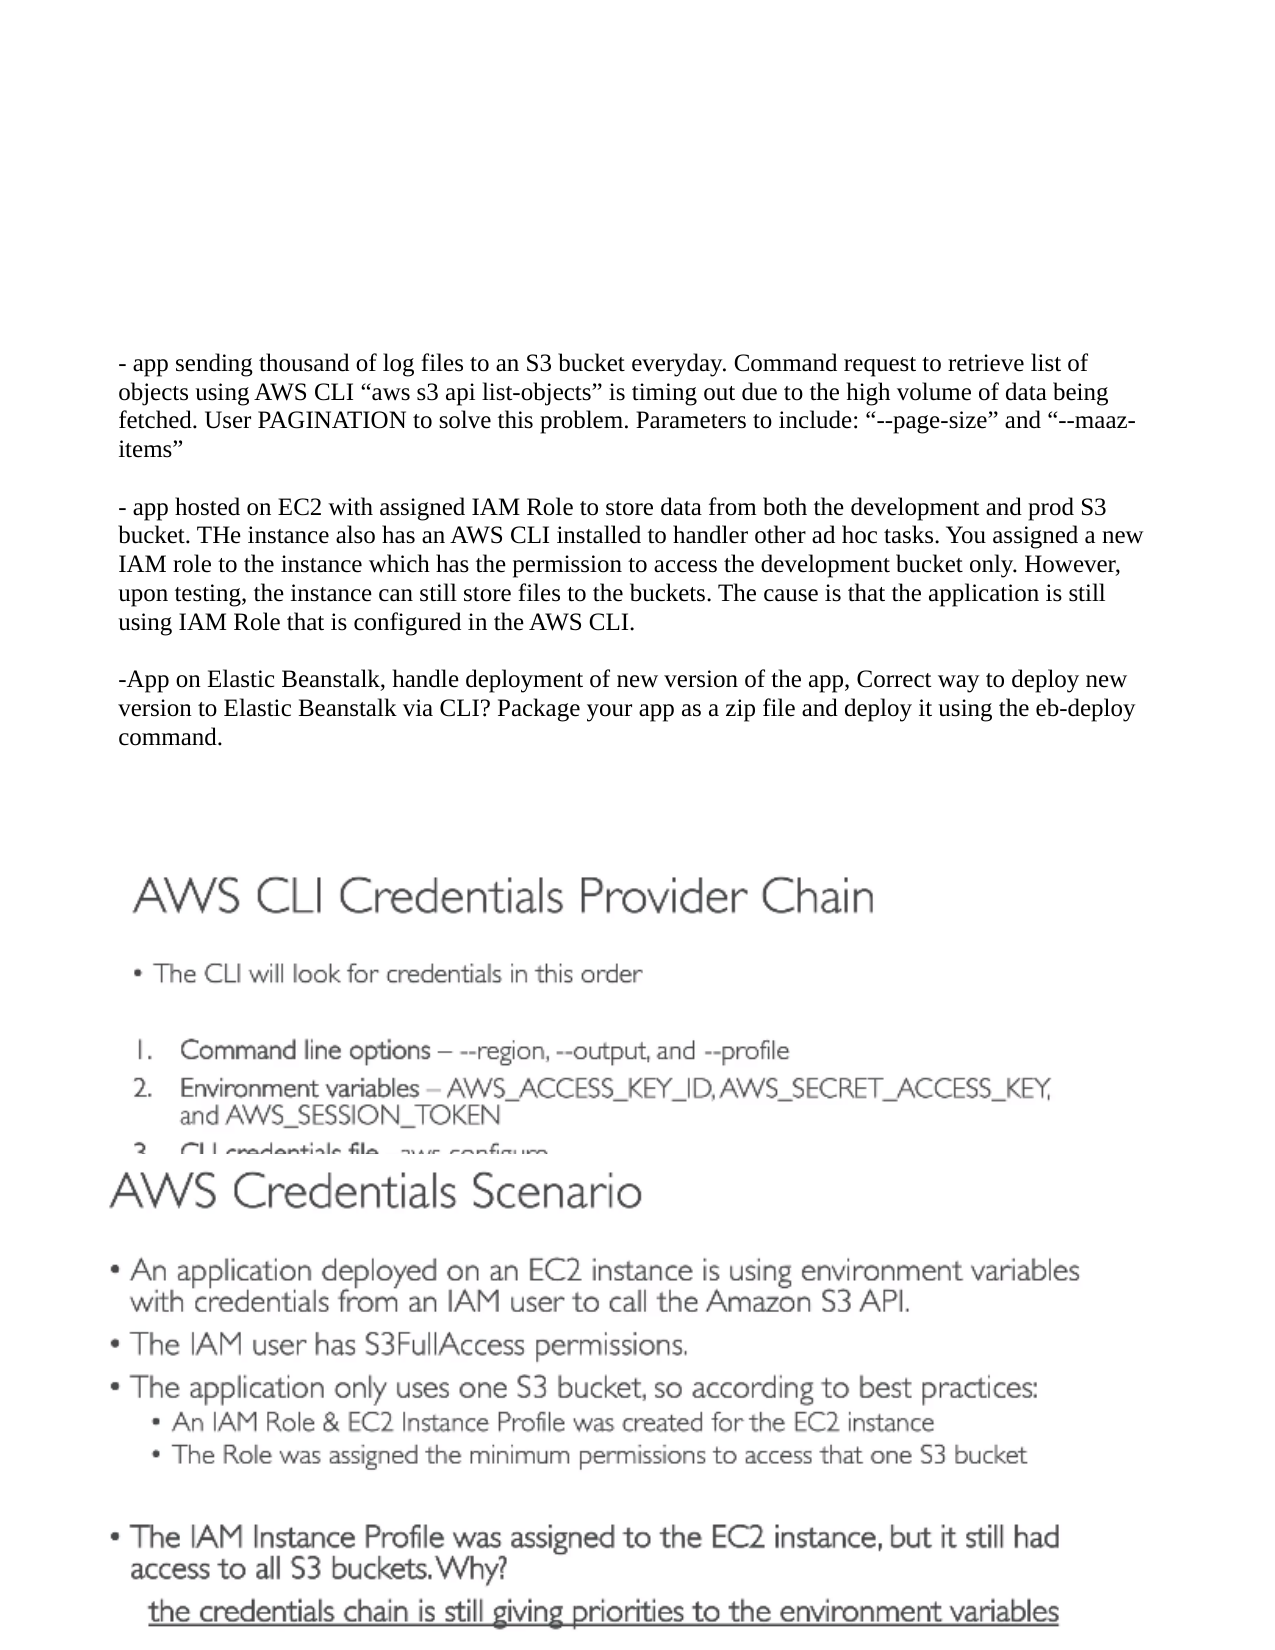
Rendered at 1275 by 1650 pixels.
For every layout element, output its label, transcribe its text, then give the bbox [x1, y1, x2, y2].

text - app hosted on EC2 with assigned IAM Role to store data from both the development and prod S3 bucket. THe instance also has an AWS CLI installed to handler other ad hoc tasks. You assigned a new IAM role to the instance which has the permission to access the development bucket only. However, upon testing, the instance can still store files to the buckets. The cause is that the application is still using IAM Role that is configured in the AWS CLI. [118, 492, 1157, 636]
text - app sending thousand of log files to an S3 bucket everyday. Command request to retrieve list of objects using AWS CLI “aws s3 api list-objects” is timing out due to the high volume of data being fetched. User PAGINATION to solve this problem. Parameters to include: “--page-size” and “--maaz-items” [118, 348, 1157, 463]
picture [94, 873, 1096, 1650]
text -App on Elastic Beanstalk, handle deployment of new version of the app, Correct way to deploy new version to Elastic Beanstalk via CLI? Package your app as a zip file and deploy it using the eb-deploy command. [118, 664, 1157, 751]
